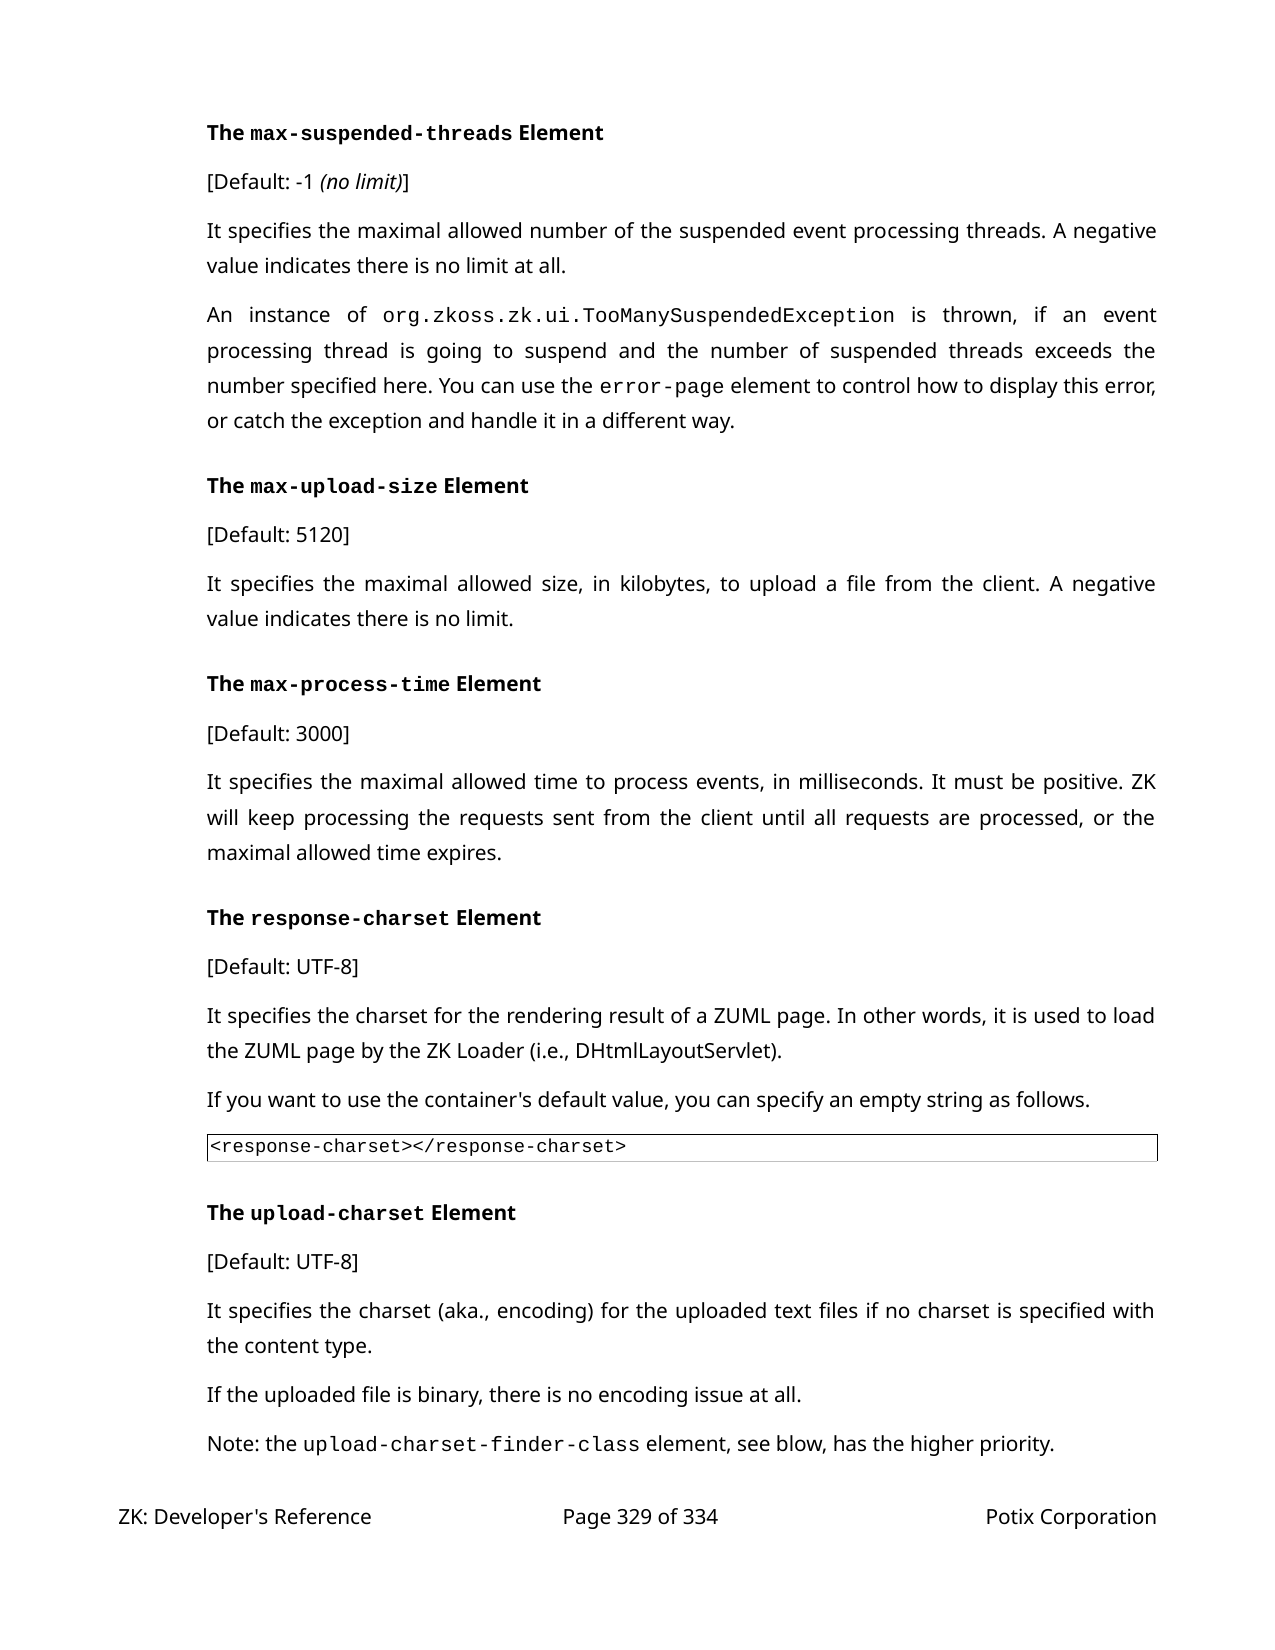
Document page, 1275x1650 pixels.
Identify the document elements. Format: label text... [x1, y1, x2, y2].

text It specifies the maximal allowed time to process events, in milliseconds. It must be positive. ZK will keep processing the requests sent from the client until all requests are processed, or the maximal allowed time expires. [207, 767, 1157, 866]
text [Default: 5120] [207, 521, 1157, 549]
text It specifies the charset (aka., encoding) for the uploaded text files if no charset is specified with the content type. [207, 1296, 1157, 1359]
text Note: the upload-charset-finder-class element, see blow, has the higher priority. [207, 1429, 1157, 1457]
text If you want to use the container's default value, you can specify an empty string as follows. [207, 1085, 1157, 1113]
subtitle The max-suspended-threads Element [207, 118, 1157, 147]
text [Default: -1 (no limit)] [207, 167, 1157, 196]
subtitle The max-upload-size Element [207, 471, 1157, 500]
text It specifies the maximal allowed size, in kilobytes, to upload a file from the client. A negative value indicates there is no limit. [207, 569, 1157, 633]
text If the uploaded file is binary, there is no encoding issue at all. [207, 1380, 1157, 1408]
text It specifies the charset for the rendering result of a ZUML page. In other words, it is used to load the ZUML page by the ZK Loader (i.e., DHtmlLayoutServlet). [207, 1001, 1157, 1064]
text [Default: 3000] [207, 719, 1157, 747]
text [Default: UTF-8] [207, 952, 1157, 980]
text [Default: UTF-8] [207, 1247, 1157, 1275]
subtitle The response-charset Element [207, 903, 1157, 931]
text It specifies the maximal allowed number of the suspended event processing threads. A negative value indicates there is no limit at all. [207, 216, 1157, 279]
subtitle The max-process-time Element [207, 669, 1157, 698]
subtitle The upload-charset Element [207, 1198, 1157, 1226]
text An instance of org.zkoss.zk.ui.TooManySuspendedException is thrown, if an event processing thread is going to suspend and the number of suspended threads exceeds the number specified here. You can use the error-page element to control how to display this error, or catch the exception and handle it in a different way. [207, 300, 1157, 435]
text <response-charset></response-charset> [208, 1135, 1157, 1161]
